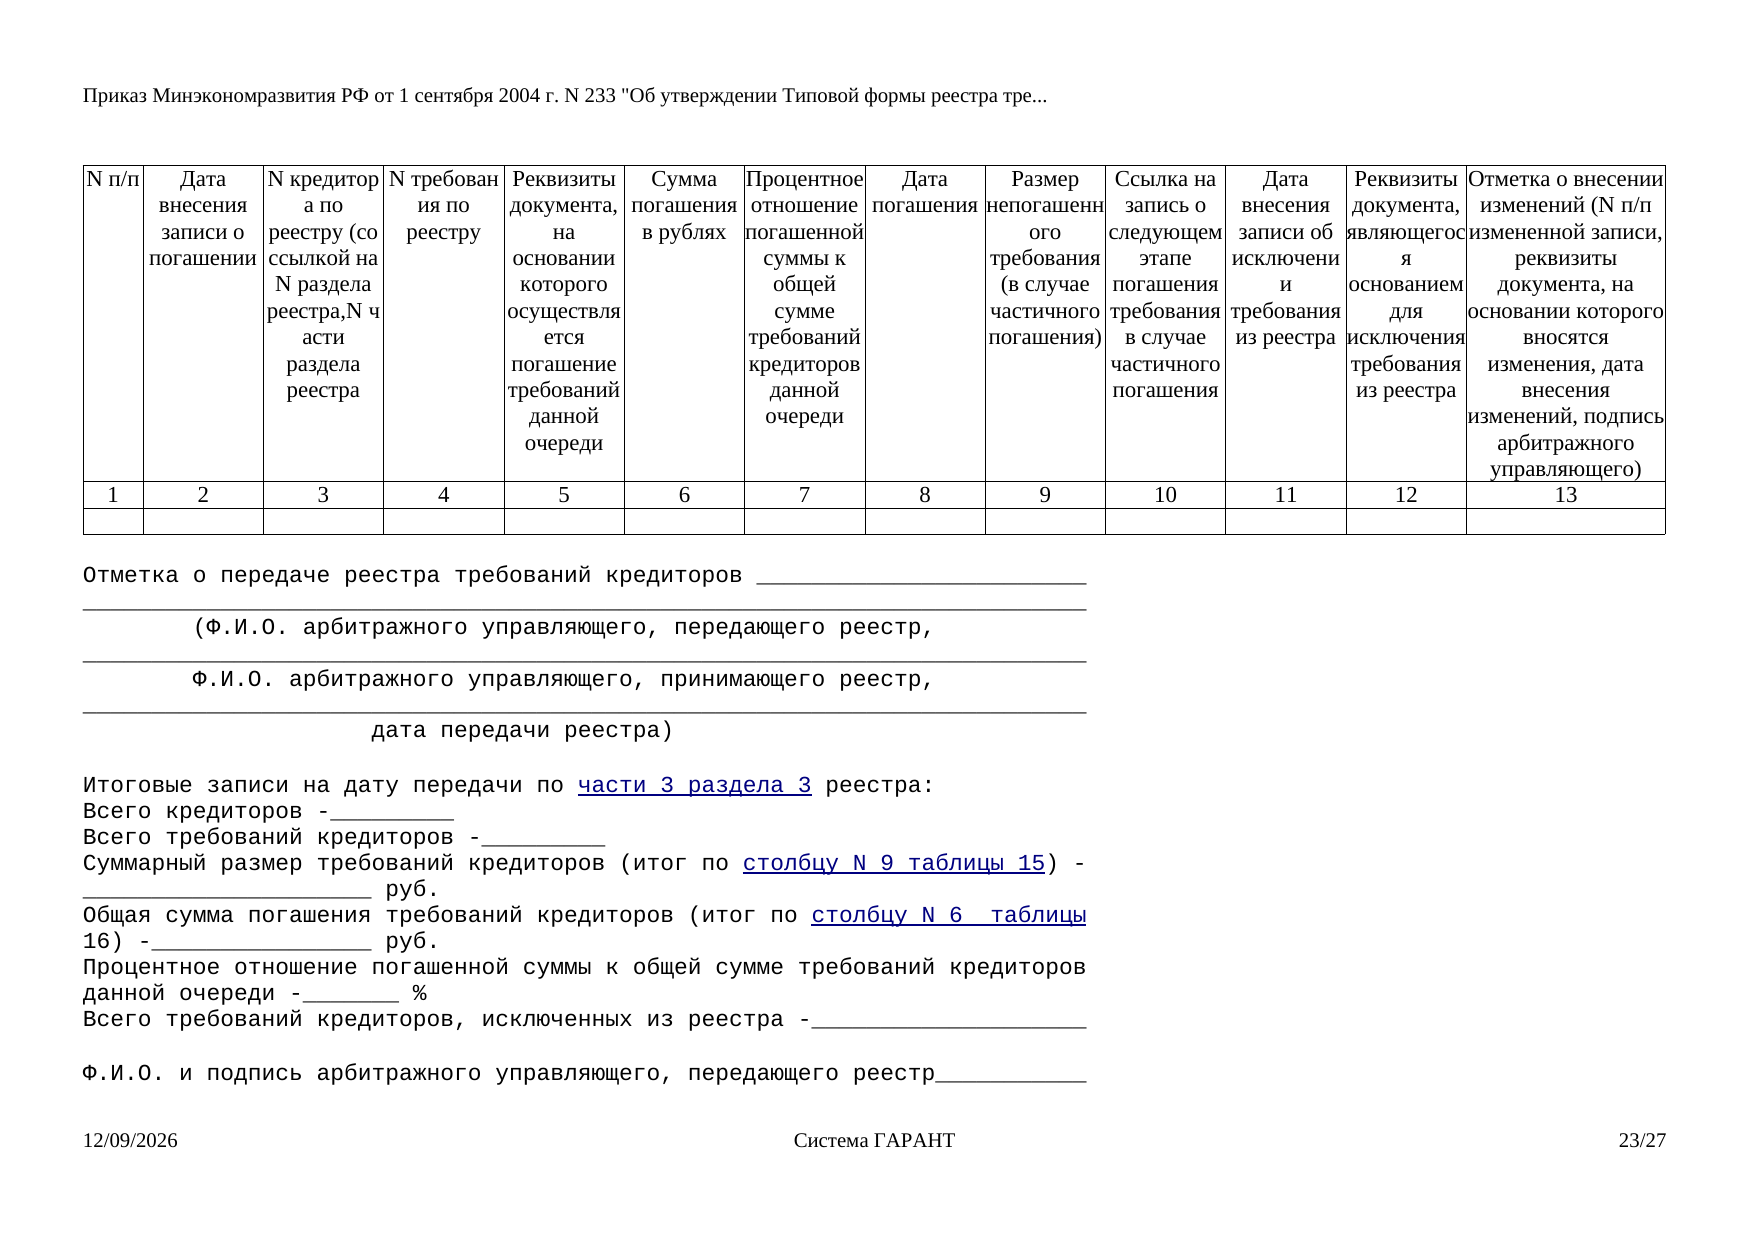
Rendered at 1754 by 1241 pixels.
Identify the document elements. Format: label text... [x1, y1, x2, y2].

table_header Реквизиты документа, на основании которого осуществляется погашение требований данной очереди [505, 166, 624, 481]
table_cell [1226, 509, 1346, 534]
text Ф.И.О. и подпись арбитражного управляющего, передающего реестр___________ [83, 1062, 1671, 1087]
table_header Отметка о внесении изменений (N п/п измененной записи, реквизиты документа, на основании которого вносятся изменения, дата внесения изменений, подпись арбитражного управляющего) [1467, 166, 1665, 481]
table_header N кредитора по реестру (со ссылкой на N раздела реестра,N части раздела реестра [264, 166, 383, 481]
text Всего требований кредиторов, исключенных из реестра -____________________ [83, 1007, 1671, 1033]
table_cell 2 [144, 482, 263, 508]
table_header Дата внесения записи об исключении требования из реестра [1226, 166, 1346, 481]
table_cell 1 [84, 482, 143, 508]
table_cell [144, 509, 263, 534]
table_cell [84, 509, 143, 534]
text данной очереди -_______ % [83, 981, 1671, 1007]
table_cell 13 [1467, 482, 1665, 508]
table_cell 11 [1226, 482, 1346, 508]
table_cell [505, 509, 624, 534]
table_header Реквизиты документа, являющегося основанием для исключения требования из реестра [1347, 166, 1466, 481]
table_cell [866, 509, 985, 534]
text дата передачи реестра) [83, 719, 1671, 745]
table_cell [384, 509, 504, 534]
table_cell [1347, 509, 1466, 534]
table_header Сумма погашения в рублях [625, 166, 744, 481]
text Ф.И.О. арбитражного управляющего, принимающего реестр, [83, 667, 1671, 693]
table_cell [745, 509, 865, 534]
table_header Дата внесения записи о погашении [144, 166, 263, 481]
table_cell [1467, 509, 1665, 534]
table_cell 10 [1106, 482, 1225, 508]
table_cell 7 [745, 482, 865, 508]
text Всего кредиторов -_________ [83, 799, 1671, 825]
text (Ф.И.О. арбитражного управляющего, передающего реестр, [83, 615, 1671, 641]
text Всего требований кредиторов -_________ [83, 825, 1671, 851]
text _________________________________________________________________________ [83, 693, 1671, 719]
table_cell [264, 509, 383, 534]
text _________________________________________________________________________ [83, 641, 1671, 667]
text Суммарный размер требований кредиторов (итог по столбцу N 9 таблицы 15) - [83, 851, 1671, 877]
table_header N п/п [84, 166, 143, 481]
text Процентное отношение погашенной суммы к общей сумме требований кредиторов [83, 955, 1671, 981]
text Итоговые записи на дату передачи по части 3 раздела 3 реестра: [83, 773, 1671, 799]
table_header Процентное отношение погашенной суммы к общей сумме требований кредиторов данной очереди [745, 166, 865, 481]
table_cell 6 [625, 482, 744, 508]
table_cell 12 [1347, 482, 1466, 508]
table_cell [986, 509, 1105, 534]
text 16) -________________ руб. [83, 929, 1671, 955]
text _____________________ руб. [83, 877, 1671, 903]
text _________________________________________________________________________ [83, 589, 1671, 615]
table_cell 5 [505, 482, 624, 508]
table_cell [625, 509, 744, 534]
table_cell 9 [986, 482, 1105, 508]
text Общая сумма погашения требований кредиторов (итог по столбцу N 6 таблицы [83, 903, 1671, 929]
table_header Дата погашения [866, 166, 985, 481]
table_header Ссылка на запись о следующем этапе погашения требования в случае частичного погашения [1106, 166, 1225, 481]
table_cell 3 [264, 482, 383, 508]
table_header Размер непогашенного требования (в случае частичного погашения) [986, 166, 1105, 481]
table_cell 8 [866, 482, 985, 508]
table_cell [1106, 509, 1225, 534]
table_cell 4 [384, 482, 504, 508]
text Отметка о передаче реестра требований кредиторов ________________________ [83, 563, 1671, 589]
table_header N требования по реестру [384, 166, 504, 481]
